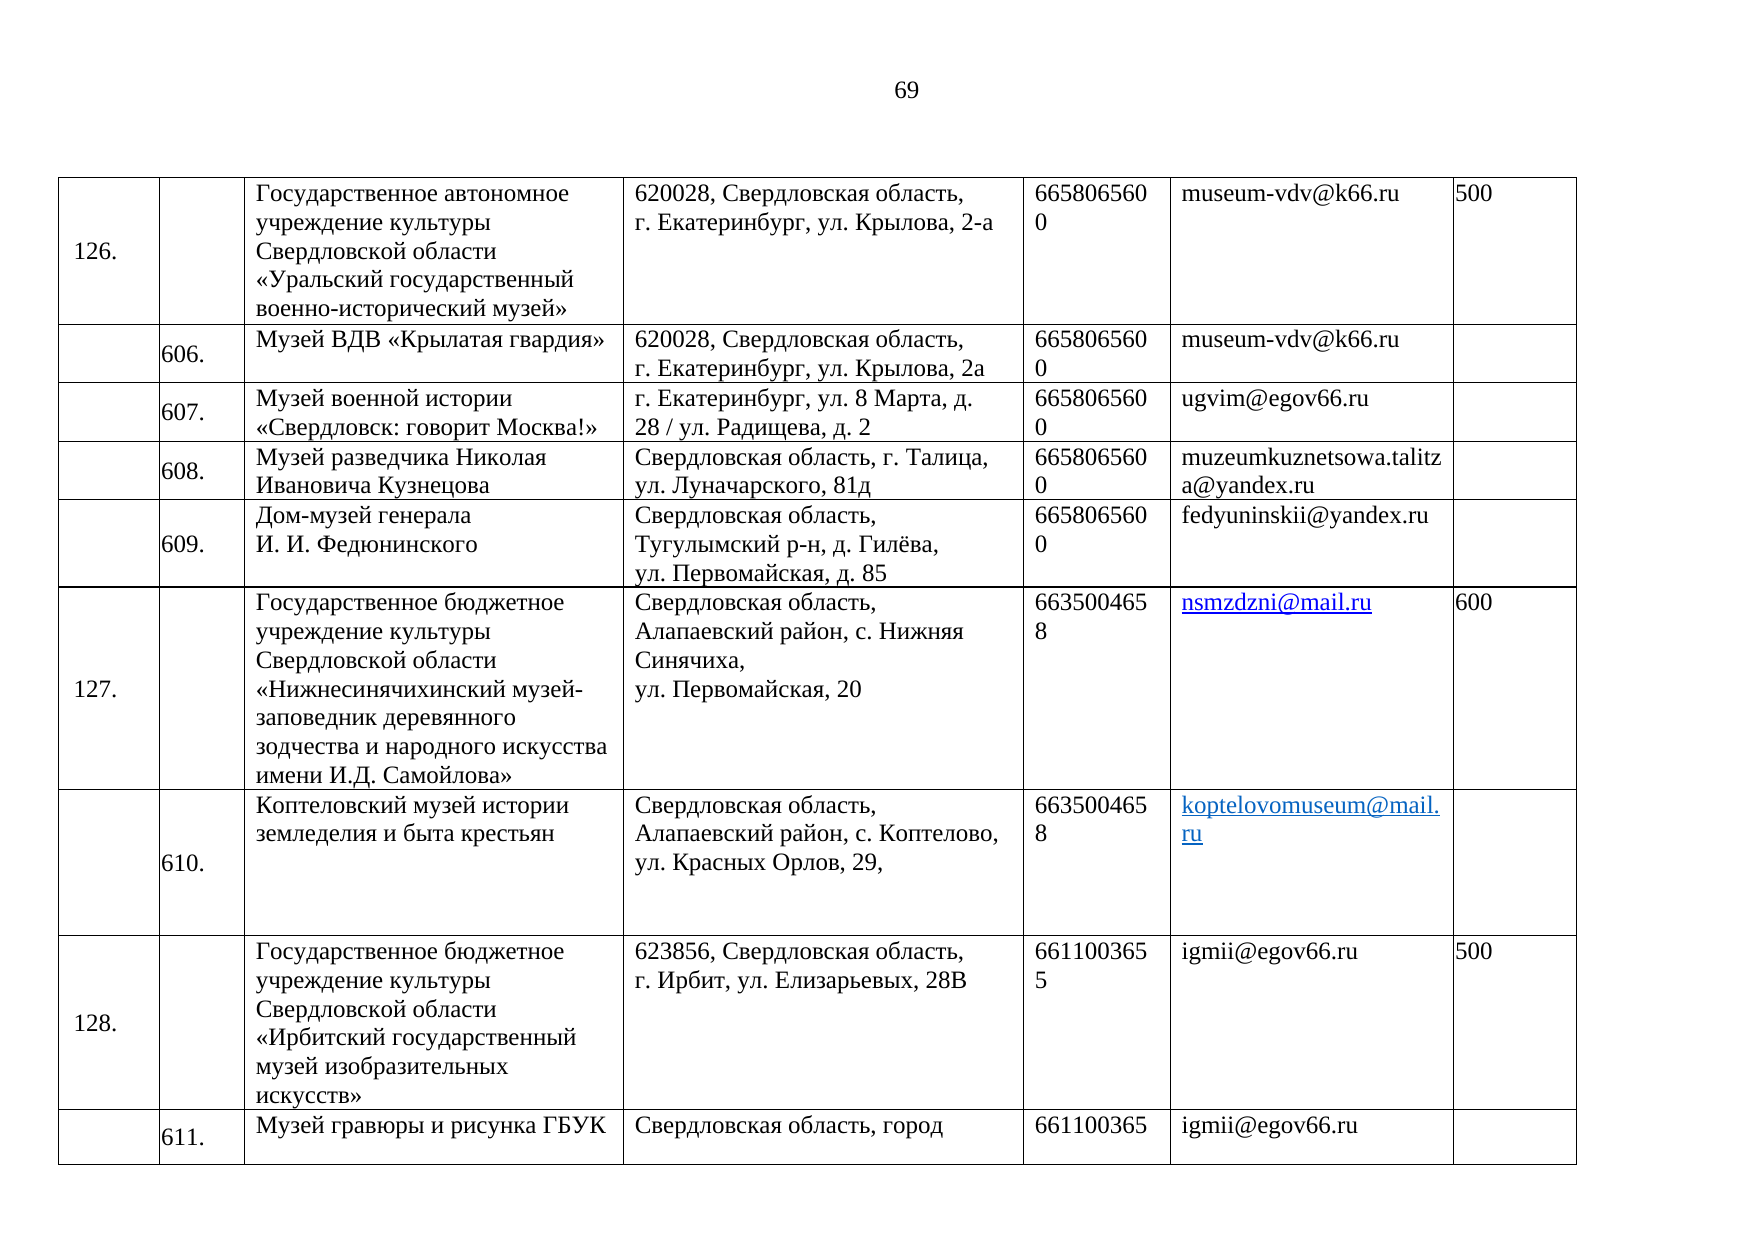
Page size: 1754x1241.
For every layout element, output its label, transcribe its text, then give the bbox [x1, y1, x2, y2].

table_cell [59, 325, 159, 382]
table_cell Государственное бюджетное учреждение культуры Свердловской области «Нижнесинячихинский музей-заповедник деревянного зодчества и народного искусства имени И.Д. Самойлова» [245, 588, 623, 789]
table_cell 600 [1454, 588, 1576, 789]
table_cell 6611003655 [1024, 936, 1170, 1109]
table_cell Свердловская область, Тугулымский р-н, д. Гилёва, ул. Первомайская, д. 85 [624, 500, 1023, 586]
table_cell 6658065600 [1024, 178, 1170, 323]
table_cell 6658065600 [1024, 383, 1170, 441]
table_cell Музей гравюры и рисунка ГБУК [245, 1110, 623, 1164]
table_cell [160, 1110, 244, 1164]
table_cell 620028, Свердловская область, г. Екатеринбург, ул. Крылова, 2-а [624, 178, 1023, 323]
table_cell ugvim@egov66.ru [1171, 383, 1453, 441]
table_cell nsmzdzni@mail.ru [1171, 588, 1453, 789]
table_cell [160, 178, 244, 323]
table_cell Музей разведчика Николая Ивановича Кузнецова [245, 442, 623, 499]
table_cell 500 [1454, 936, 1576, 1109]
table_cell museum-vdv@k66.ru [1171, 325, 1453, 382]
table_cell Свердловская область, Алапаевский район, с. Нижняя Синячиха, ул. Первомайская, 20 [624, 588, 1023, 789]
table_cell Государственное автономное учреждение культуры Свердловской области «Уральский государственный военно-исторический музей» [245, 178, 623, 323]
table_cell 6658065600 [1024, 442, 1170, 499]
table_cell Государственное бюджетное учреждение культуры Свердловской области «Ирбитский государственный музей изобразительных искусств» [245, 936, 623, 1109]
table_cell 623856, Свердловская область, г. Ирбит, ул. Елизарьевых, 28В [624, 936, 1023, 1109]
table_cell [59, 442, 159, 499]
table_cell г. Екатеринбург, ул. 8 Марта, д. 28 / ул. Радищева, д. 2 [624, 383, 1023, 441]
table_cell 6658065600 [1024, 325, 1170, 382]
table_cell [160, 500, 244, 586]
table_cell fedyuninskii@yandex.ru [1171, 500, 1453, 586]
table_cell museum-vdv@k66.ru [1171, 178, 1453, 323]
table_cell 620028, Свердловская область, г. Екатеринбург, ул. Крылова, 2а [624, 325, 1023, 382]
table_cell [1454, 1110, 1576, 1164]
table_cell [1454, 790, 1576, 935]
table_cell 6658065600 [1024, 500, 1170, 586]
table_cell [1454, 442, 1576, 499]
table_cell [160, 790, 244, 935]
table_cell [59, 383, 159, 441]
table_cell Музей военной истории «Свердловск: говорит Москва!» [245, 383, 623, 441]
table_cell [160, 936, 244, 1109]
table_cell muzeumkuznetsowa.talitza@yandex.ru [1171, 442, 1453, 499]
table_cell 6635004658 [1024, 790, 1170, 935]
table_cell koptelovomuseum@mail.ru [1171, 790, 1453, 935]
table_cell [160, 325, 244, 382]
table_cell [59, 790, 159, 935]
table_cell [59, 500, 159, 586]
table_cell [59, 1110, 159, 1164]
table_cell [1454, 383, 1576, 441]
table_cell [1454, 500, 1576, 586]
table_cell [1454, 325, 1576, 382]
table_cell 661100365 [1024, 1110, 1170, 1164]
table_cell [59, 936, 159, 1109]
table_cell Дом-музей генерала И. И. Федюнинского [245, 500, 623, 586]
table_cell igmii@egov66.ru [1171, 936, 1453, 1109]
table_cell [59, 588, 159, 789]
table_cell Свердловская область, г. Талица, ул. Луначарского, 81д [624, 442, 1023, 499]
table_cell [160, 442, 244, 499]
table_cell igmii@egov66.ru [1171, 1110, 1453, 1164]
table_cell Свердловская область, Алапаевский район, с. Коптелово, ул. Красных Орлов, 29, [624, 790, 1023, 935]
table_cell Коптеловский музей истории земледелия и быта крестьян [245, 790, 623, 935]
table_cell Свердловская область, город [624, 1110, 1023, 1164]
table_cell 6635004658 [1024, 588, 1170, 789]
table_cell Музей ВДВ «Крылатая гвардия» [245, 325, 623, 382]
table_cell [59, 178, 159, 323]
table_cell [160, 588, 244, 789]
table_cell 500 [1454, 178, 1576, 323]
table_cell [160, 383, 244, 441]
